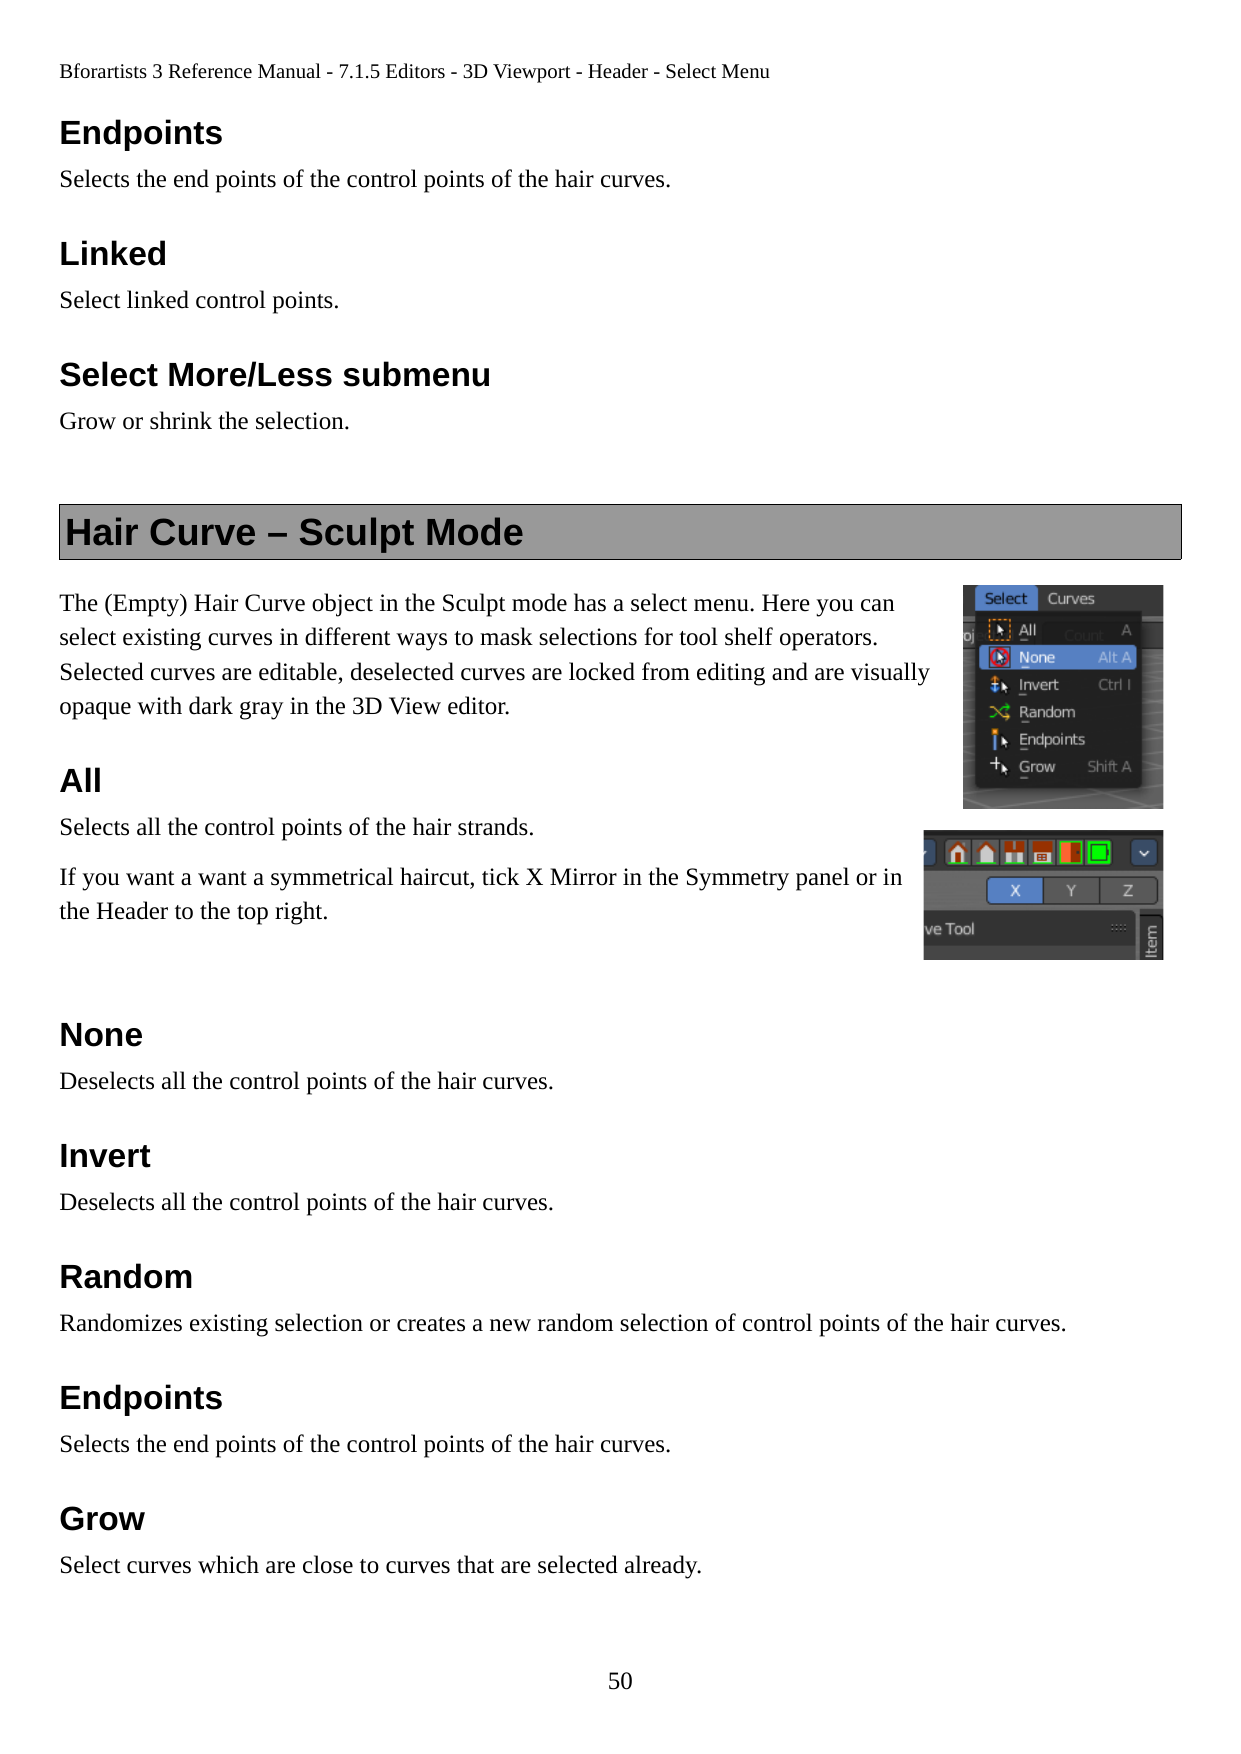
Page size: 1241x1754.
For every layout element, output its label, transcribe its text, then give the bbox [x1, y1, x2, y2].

picture [923, 830, 1164, 960]
text If you want a want a symmetrical haircut, tick X Mirror in the Symmetry panel or in the Header to the top right. [59, 862, 923, 925]
text Selects the end points of the control points of the hair curves. [59, 1429, 1181, 1458]
subtitle Endpoints [59, 1378, 1181, 1417]
text Grow or shrink the selection. [59, 406, 1181, 434]
text The (Empty) Hair Curve object in the Sculpt mode has a select menu. Here you can select existing curves in different ways to mask selections for tool shelf operators. Selected curves are editable, deselected curves are locked from editing and are visually opaque with dark gray in the 3D View editor. [59, 588, 963, 720]
subtitle Select More/Less submenu [59, 355, 1181, 393]
subtitle None [59, 1015, 1181, 1054]
text Selects all the control points of the hair strands. [59, 812, 1181, 841]
subtitle Grow [59, 1499, 1181, 1538]
text Select linked control points. [59, 285, 1181, 313]
subtitle Invert [59, 1136, 1181, 1175]
picture [963, 585, 1164, 809]
subtitle Linked [59, 234, 1181, 272]
subtitle All [59, 761, 963, 800]
subtitle [1164, 761, 1181, 800]
text Selects the end points of the control points of the hair curves. [59, 164, 1181, 192]
text Randomizes existing selection or creates a new random selection of control points of the hair curves. [59, 1308, 1181, 1337]
table_header Hair Curve – Sculpt Mode [60, 505, 1181, 559]
text Select curves which are close to curves that are selected already. [59, 1550, 1181, 1579]
text Deselects all the control points of the hair curves. [59, 1187, 1181, 1216]
text Deselects all the control points of the hair curves. [59, 1066, 1181, 1095]
subtitle Endpoints [59, 113, 1181, 151]
subtitle Random [59, 1257, 1181, 1296]
